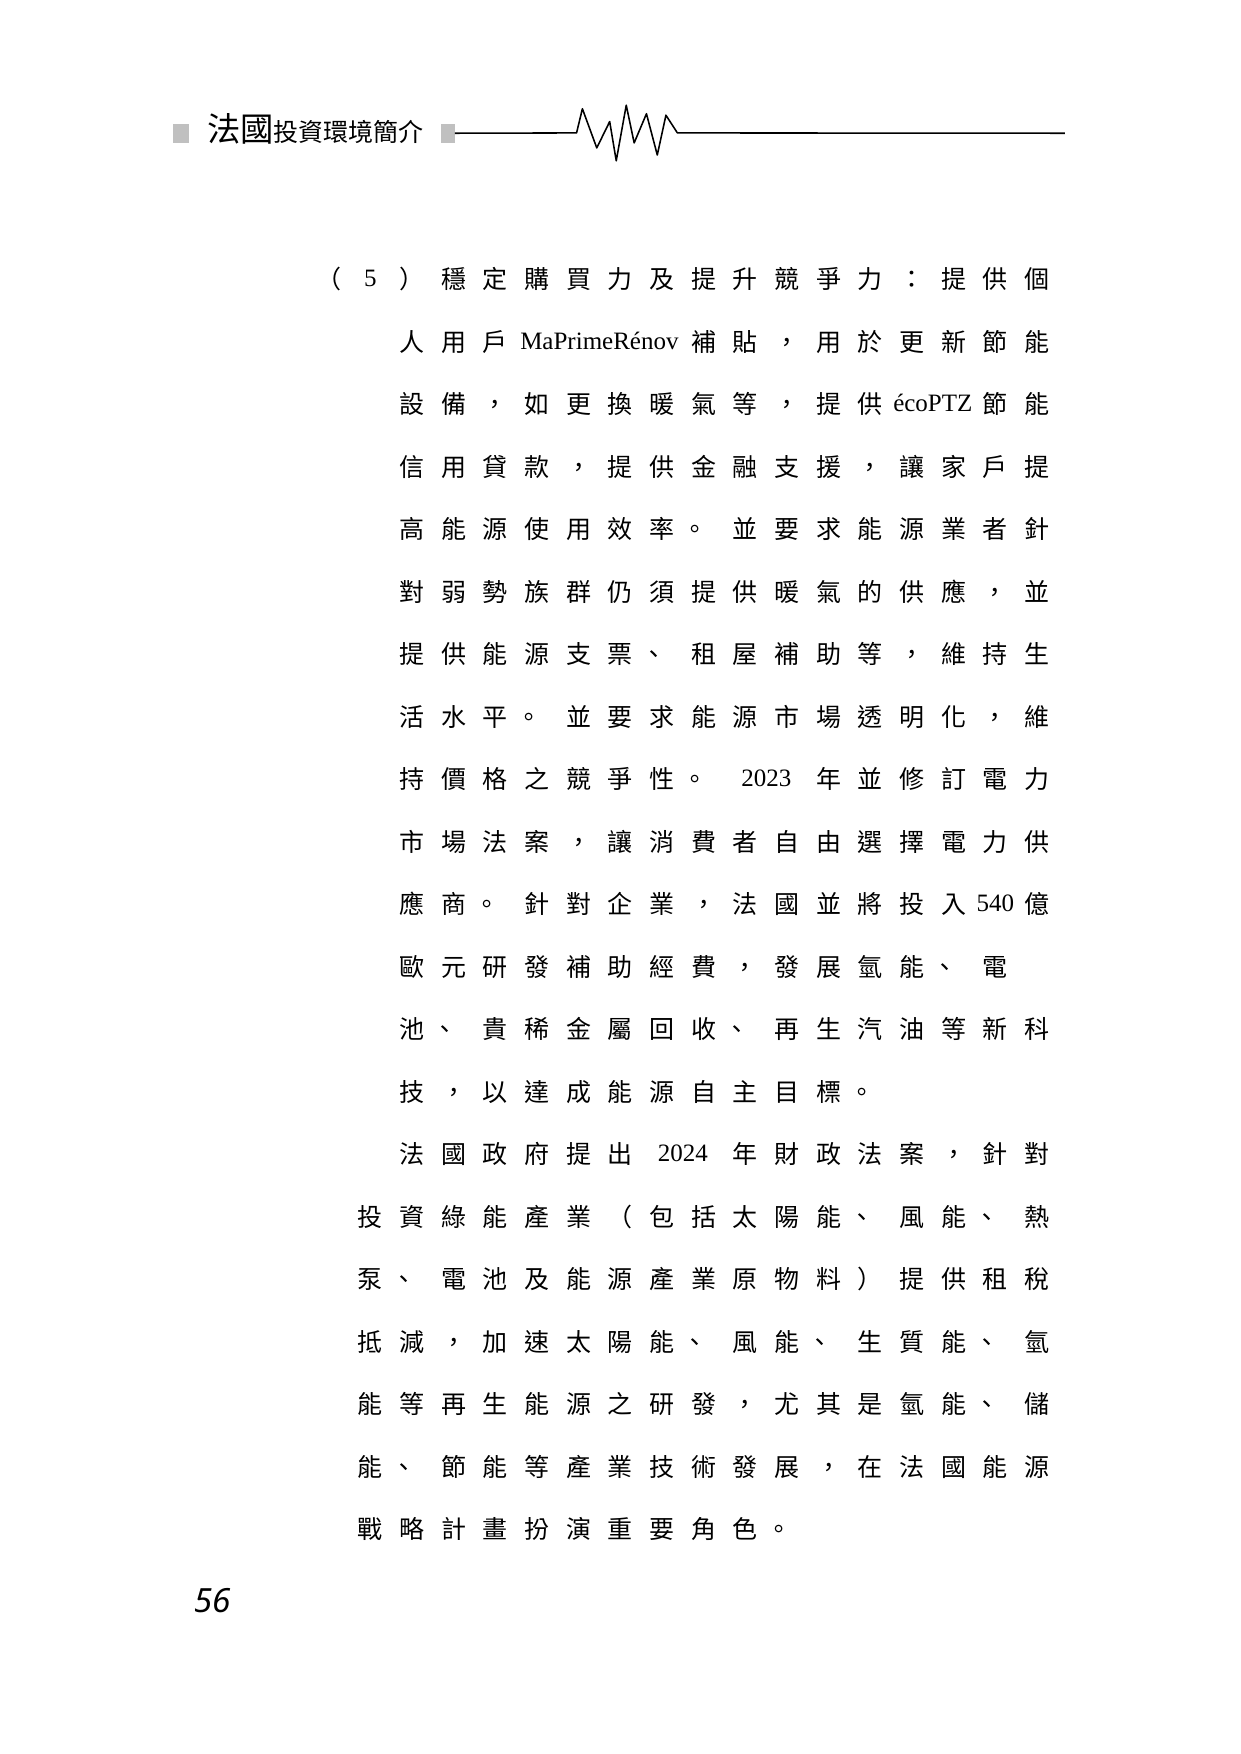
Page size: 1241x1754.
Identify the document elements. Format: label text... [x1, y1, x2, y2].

text 法國政府提出2024年財政法案，針對投資綠能產業（包括太陽能、風能、熱泵、電池及能源產業原物料）提供租稅抵減，加速太陽能、風能、生質能、氫能等再生能源之研發，尤其是氫能、儲能、節能等產業技術發展，在法國能源戰略計畫扮演重要角色。 [330, 1111, 1058, 1549]
text （5）穩定購買力及提升競爭力：提供個人用戶MaPrimeRénov補貼，用於更新節能設備，如更換暖氣等，提供écoPTZ節能信用貸款，提供金融支援，讓家戶提高能源使用效率。並要求能源業者針對弱勢族群仍須提供暖氣的供應，並提供能源支票、租屋補助等，維持生活水平。並要求能源市場透明化，維持價格之競爭性。2023年並修訂電力市場法案，讓消費者自由選擇電力供應商。針對企業，法國並將投入540億歐元研發補助經費，發展氫能、電池、貴稀金屬回收、再生汽油等新科技，以達成能源自主目標。 [306, 236, 1058, 1111]
